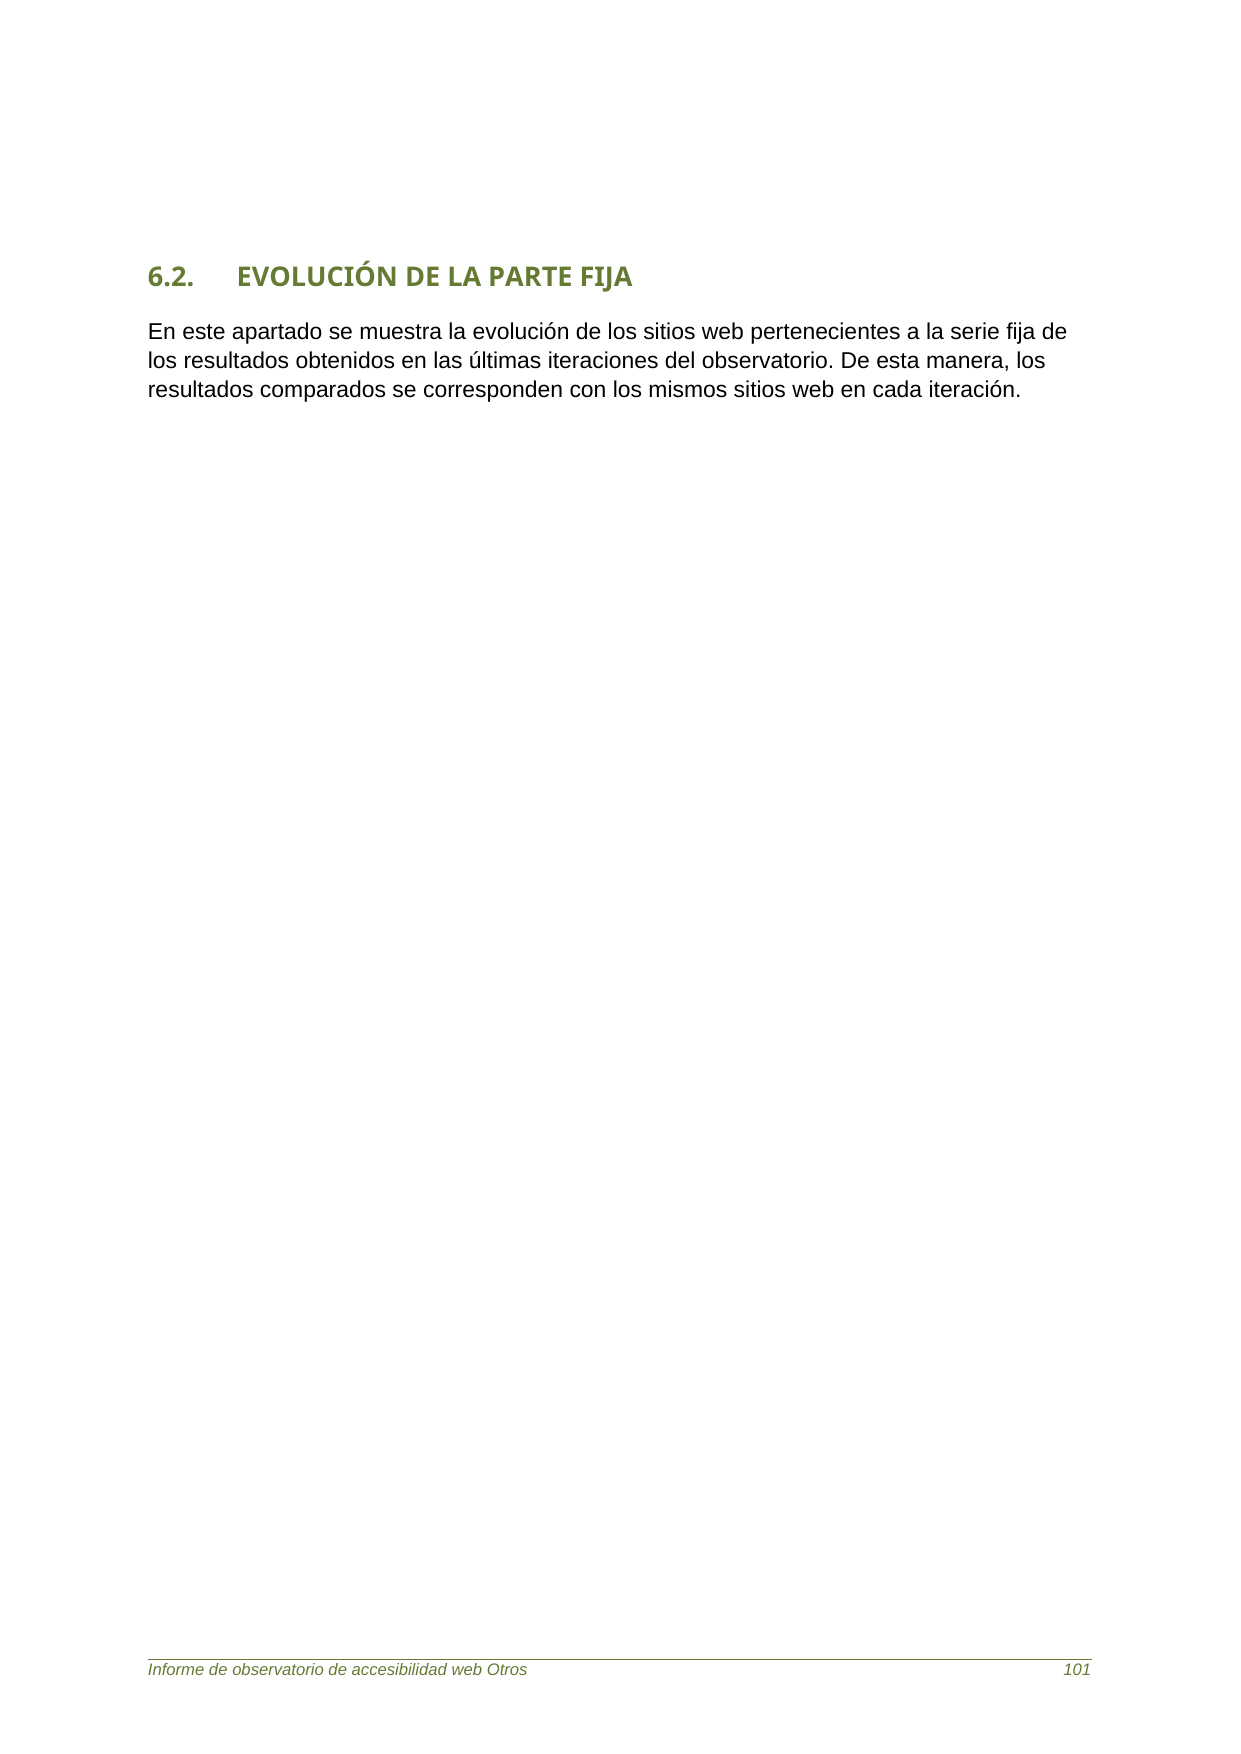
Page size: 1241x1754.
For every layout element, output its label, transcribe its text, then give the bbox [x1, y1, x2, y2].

text En este apartado se muestra la evolución de los sitios web pertenecientes a la serie fija de los resultados obtenidos en las últimas iteraciones del observatorio. De esta manera, los resultados comparados se corresponden con los mismos sitios web en cada iteración. [148, 318, 1092, 402]
subtitle EVOLUCIÓN DE LA PARTE FIJA [148, 257, 1092, 294]
